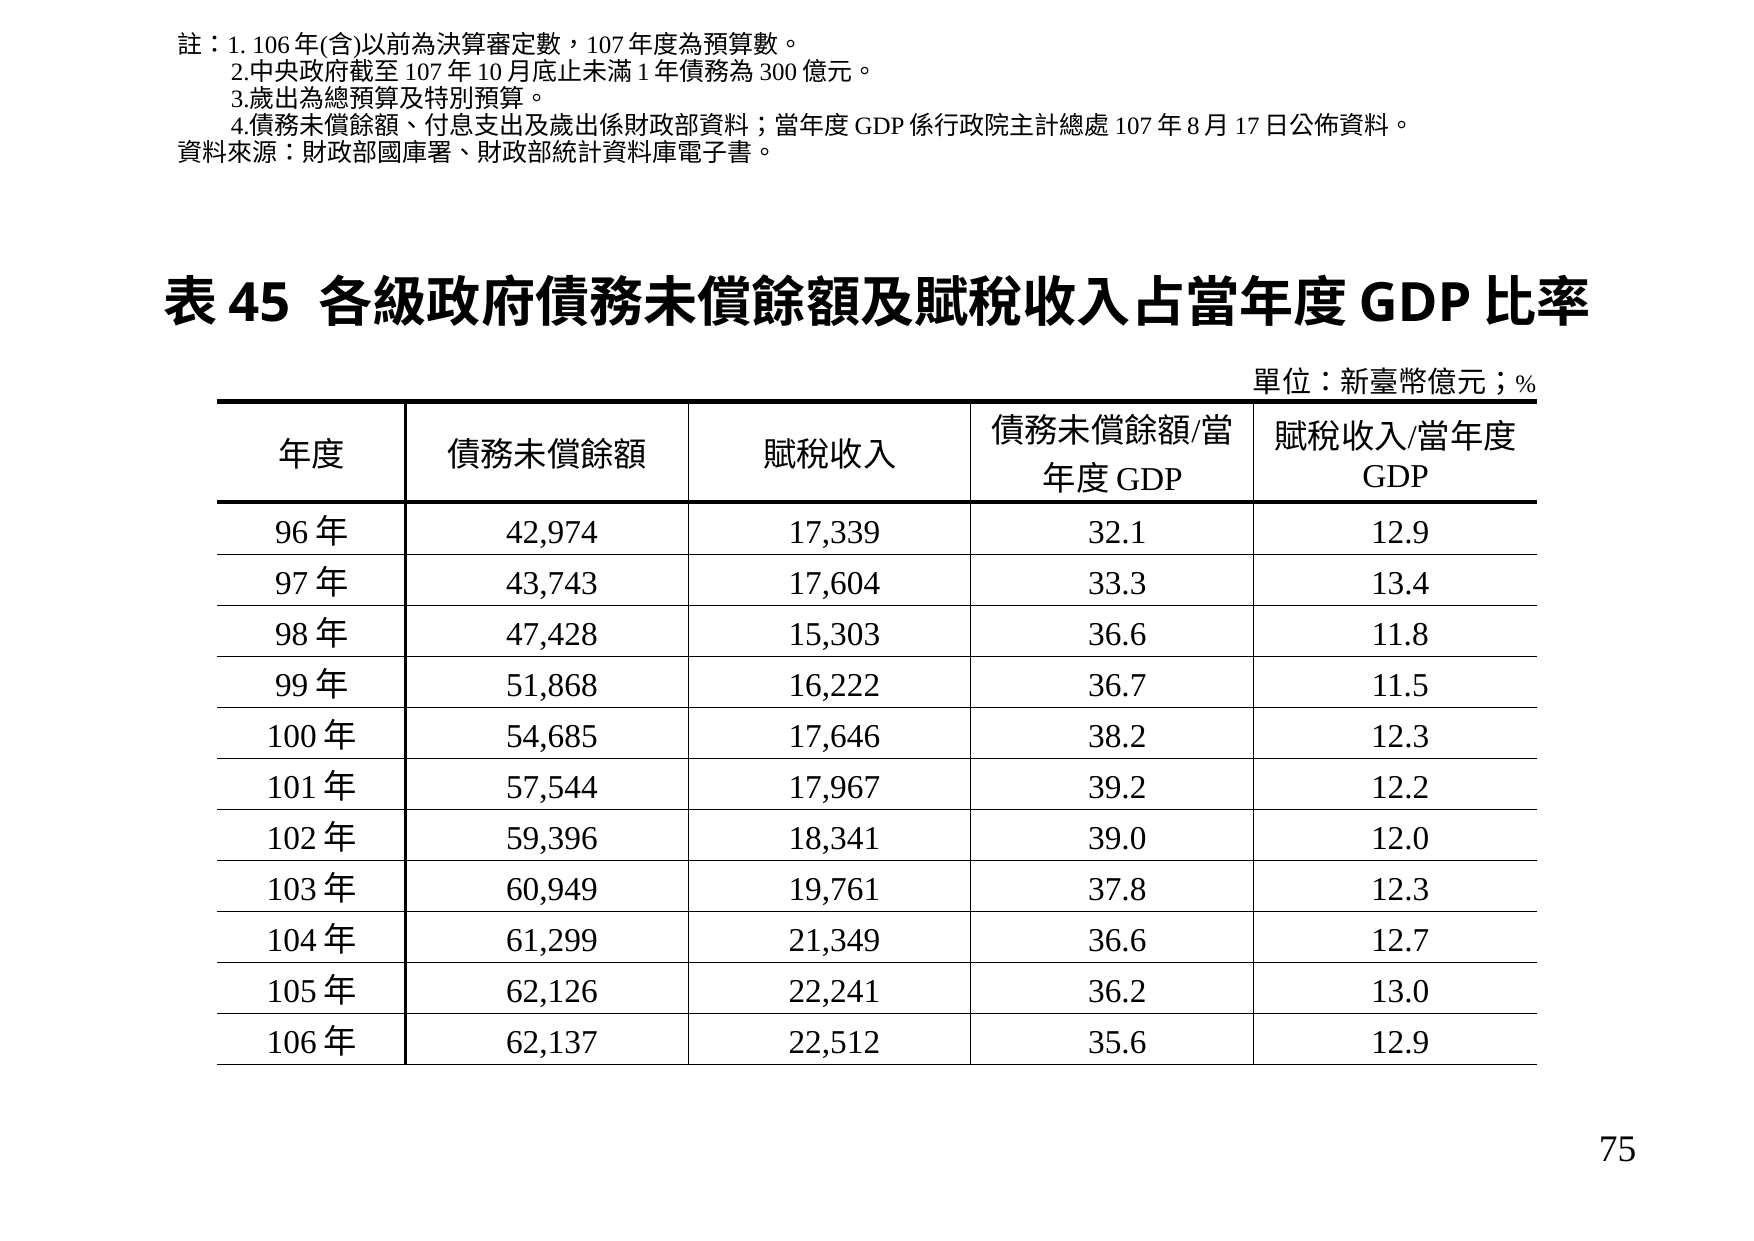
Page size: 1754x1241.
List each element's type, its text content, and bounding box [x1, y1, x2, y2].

table_header 賦稅收入 [689, 404, 970, 500]
table_cell 32.1 [971, 504, 1253, 553]
table_cell 54,685 [407, 708, 688, 758]
table_cell 36.7 [971, 657, 1253, 707]
table_cell 106年 [217, 1014, 404, 1064]
text 4.債務未償餘額、付息支出及歲出係財政部資料；當年度GDP係行政院主計總處107年8月17日公佈資料。 [118, 113, 1609, 140]
table_cell 12.2 [1254, 759, 1537, 809]
table_cell 12.7 [1254, 912, 1537, 962]
table_cell 59,396 [407, 810, 688, 860]
text 單位：新臺幣億元；% [133, 366, 1536, 399]
text 2.中央政府截至107年10月底止未滿1年債務為300億元。 [118, 59, 1609, 86]
table_cell 15,303 [689, 606, 970, 656]
table_cell 17,967 [689, 759, 970, 809]
table_cell 101年 [217, 759, 404, 809]
table_cell 11.5 [1254, 657, 1537, 707]
table_cell 37.8 [971, 861, 1253, 911]
table_cell 12.9 [1254, 1014, 1537, 1064]
table_cell 17,604 [689, 555, 970, 604]
table_header 債務未償餘額/當年度GDP [971, 404, 1253, 500]
table_cell 51,868 [407, 657, 688, 707]
table_cell 61,299 [407, 912, 688, 962]
table_cell 39.0 [971, 810, 1253, 860]
table_cell 62,126 [407, 963, 688, 1013]
text 3.歲出為總預算及特別預算。 [118, 86, 1609, 113]
table_cell 57,544 [407, 759, 688, 809]
table_cell 18,341 [689, 810, 970, 860]
table_cell 11.8 [1254, 606, 1537, 656]
table_cell 60,949 [407, 861, 688, 911]
table_cell 43,743 [407, 555, 688, 604]
table_cell 99年 [217, 657, 404, 707]
table_cell 96年 [217, 504, 404, 553]
table_cell 22,512 [689, 1014, 970, 1064]
table_cell 12.3 [1254, 708, 1537, 758]
table_cell 100年 [217, 708, 404, 758]
table_cell 97年 [217, 555, 404, 604]
text 資料來源：財政部國庫署、財政部統計資料庫電子書。 [177, 140, 1595, 167]
text 註：1. 106年(含)以前為決算審定數，107年度為預算數。 [177, 32, 1595, 59]
table_cell 21,349 [689, 912, 970, 962]
table_cell 36.2 [971, 963, 1253, 1013]
table_cell 104年 [217, 912, 404, 962]
table_cell 12.9 [1254, 504, 1537, 553]
table_cell 16,222 [689, 657, 970, 707]
table_cell 47,428 [407, 606, 688, 656]
table_cell 12.3 [1254, 861, 1537, 911]
table_cell 17,646 [689, 708, 970, 758]
subtitle 表45 各級政府債務未償餘額及賦稅收入占當年度GDP比率 [118, 242, 1636, 354]
table_cell 38.2 [971, 708, 1253, 758]
table_cell 19,761 [689, 861, 970, 911]
table_cell 105年 [217, 963, 404, 1013]
table_cell 98年 [217, 606, 404, 656]
table_cell 22,241 [689, 963, 970, 1013]
table_cell 33.3 [971, 555, 1253, 604]
table_cell 39.2 [971, 759, 1253, 809]
table_cell 42,974 [407, 504, 688, 553]
table_cell 36.6 [971, 912, 1253, 962]
table_header 年度 [217, 404, 404, 500]
table_cell 35.6 [971, 1014, 1253, 1064]
table_cell 17,339 [689, 504, 970, 553]
table_cell 13.0 [1254, 963, 1537, 1013]
table_cell 62,137 [407, 1014, 688, 1064]
table_cell 13.4 [1254, 555, 1537, 604]
table_cell 102年 [217, 810, 404, 860]
table_cell 12.0 [1254, 810, 1537, 860]
table_header 賦稅收入/當年度GDP [1254, 404, 1537, 500]
table_cell 103年 [217, 861, 404, 911]
table_header 債務未償餘額 [407, 404, 688, 500]
table_cell 36.6 [971, 606, 1253, 656]
